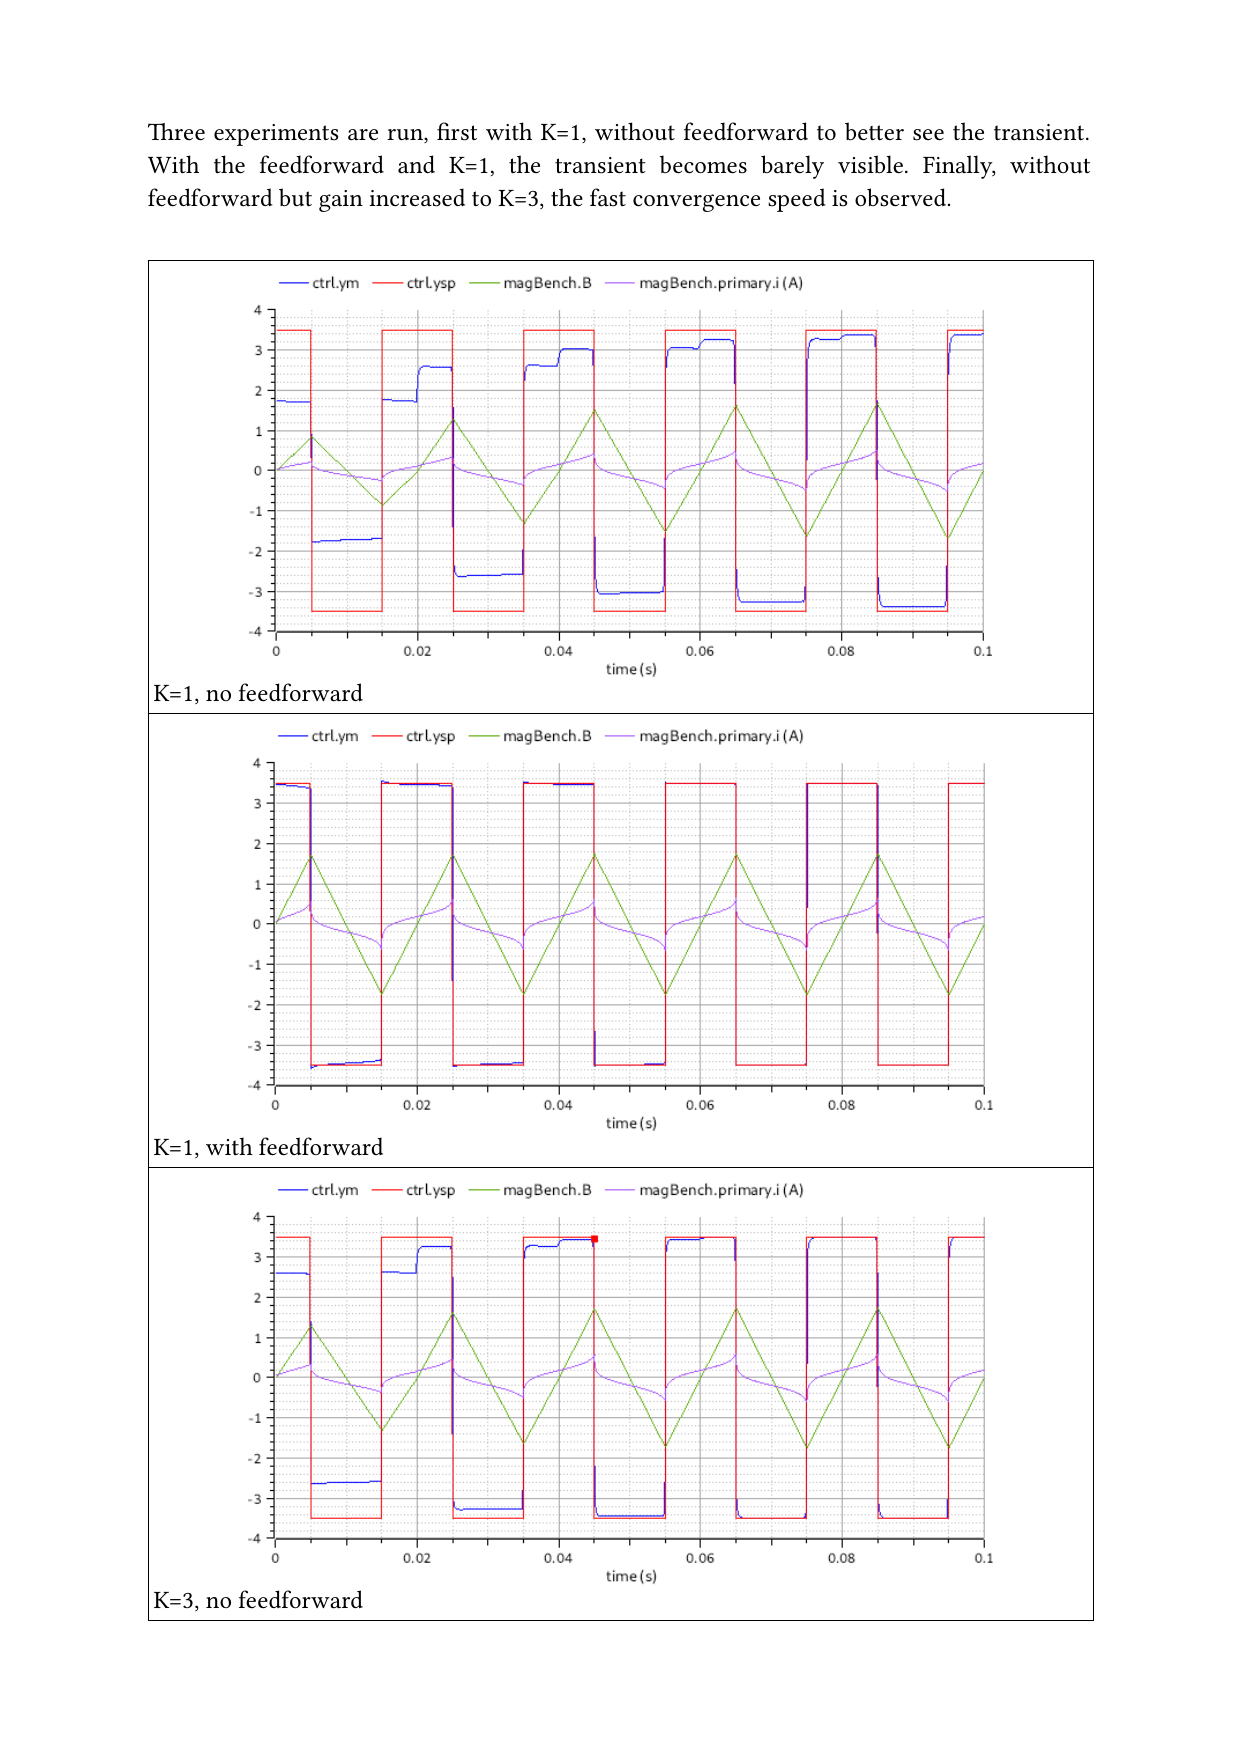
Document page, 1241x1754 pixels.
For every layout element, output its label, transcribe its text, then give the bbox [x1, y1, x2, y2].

table_header K=1, no feedforward [149, 261, 1093, 713]
picture [247, 719, 993, 1133]
table_cell K=1, with feedforward [149, 714, 1093, 1167]
picture [248, 265, 992, 679]
table_cell K=3, no feedforward [149, 1168, 1093, 1620]
text Three experiments are run, first with K=1, without feedforward to better see the transient. With the feedforward and K=1, the transient becomes barely visible. Finally, without feedforward but gain increased to K=3, the fast convergence speed is observed. [148, 118, 1093, 212]
picture [247, 1172, 993, 1586]
